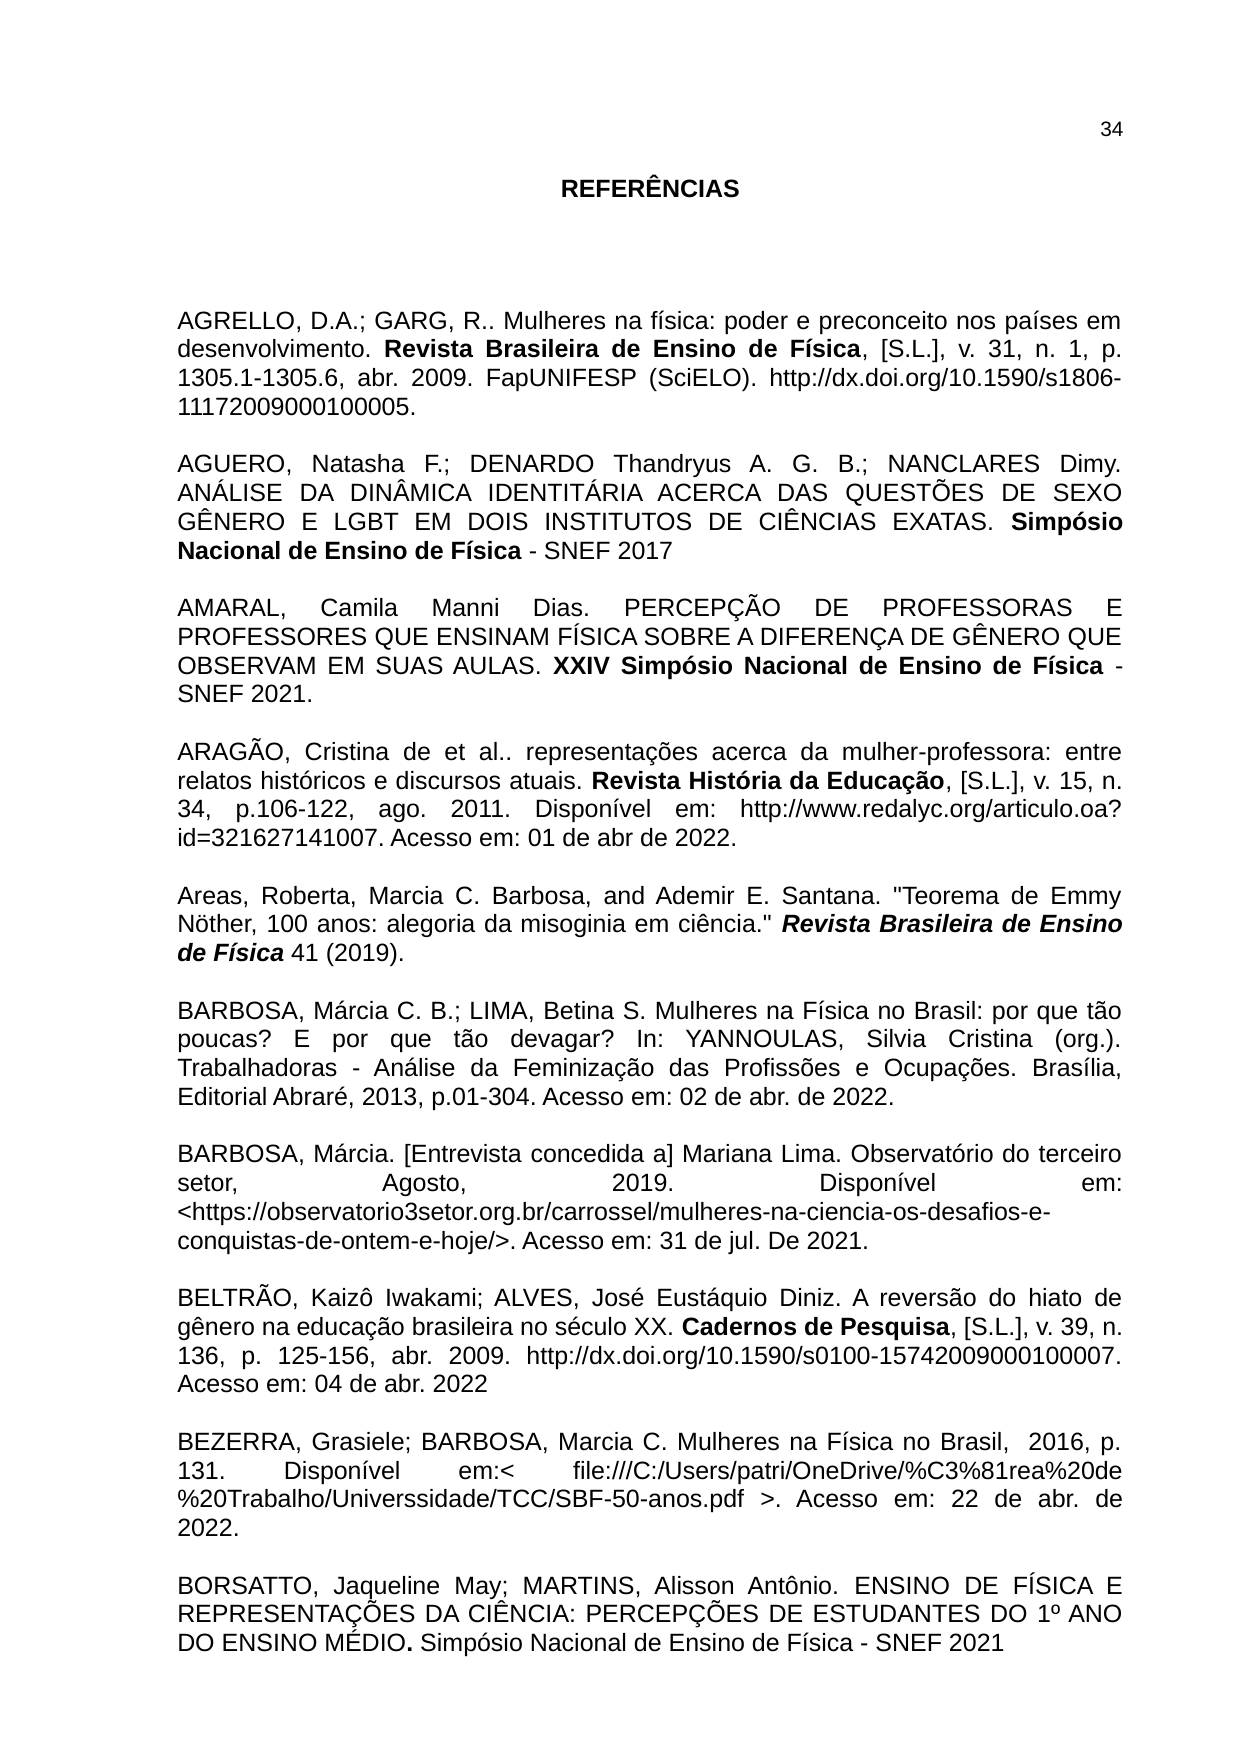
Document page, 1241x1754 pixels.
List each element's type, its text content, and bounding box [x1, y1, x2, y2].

subtitle Referências [177, 174, 1123, 203]
text AGRELLO, D.A.; GARG, R.. Mulheres na física: poder e preconceito nos países em desenvolvimento. Revista Brasileira de Ensino de Física, [S.L.], v. 31, n. 1, p. 1305.1-1305.6, abr. 2009. FapUNIFESP (SciELO). http://dx.doi.org/10.1590/s1806-11172009000100005. [177, 306, 1123, 421]
text ARAGÃO, Cristina de et al.. representações acerca da mulher-professora: entre relatos históricos e discursos atuais. Revista História da Educação, [S.L.], v. 15, n. 34, p.106-122, ago. 2011. Disponível em: http://www.redalyc.org/articulo.oa?id=321627141007. Acesso em: 01 de abr de 2022. [177, 737, 1123, 852]
text BARBOSA, Márcia C. B.; LIMA, Betina S. Mulheres na Física no Brasil: por que tão poucas? E por que tão devagar? In: YANNOULAS, Silvia Cristina (org.). Trabalhadoras - Análise da Feminização das Profissões e Ocupações. Brasília, Editorial Abraré, 2013, p.01-304. Acesso em: 02 de abr. de 2022. [177, 996, 1123, 1111]
text BARBOSA, Márcia. [Entrevista concedida a] Mariana Lima. Observatório do terceiro setor, Agosto, 2019. Disponível em: <https://observatorio3setor.org.br/carrossel/mulheres-na-ciencia-os-desafios-e-conquistas-de-ontem-e-hoje/>. Acesso em: 31 de jul. De 2021. [177, 1139, 1123, 1254]
text AGUERO, Natasha F.; DENARDO Thandryus A. G. B.; NANCLARES Dimy. ANÁLISE DA DINÂMICA IDENTITÁRIA ACERCA DAS QUESTÕES DE SEXO GÊNERO E LGBT EM DOIS INSTITUTOS DE CIÊNCIAS EXATAS. Simpósio Nacional de Ensino de Física - SNEF 2017 [177, 449, 1123, 564]
text BELTRÃO, Kaizô Iwakami; ALVES, José Eustáquio Diniz. A reversão do hiato de gênero na educação brasileira no século XX. Cadernos de Pesquisa, [S.L.], v. 39, n. 136, p. 125-156, abr. 2009. http://dx.doi.org/10.1590/s0100-15742009000100007. Acesso em: 04 de abr. 2022 [177, 1283, 1123, 1398]
text BEZERRA, Grasiele; BARBOSA, Marcia C. Mulheres na Física no Brasil, 2016, p. 131. Disponível em:< file:///C:/Users/patri/OneDrive/%C3%81rea%20de%20Trabalho/Universsidade/TCC/SBF-50-anos.pdf >. Acesso em: 22 de abr. de 2022. [177, 1427, 1123, 1542]
text AMARAL, Camila Manni Dias. PERCEPÇÃO DE PROFESSORAS E PROFESSORES QUE ENSINAM FÍSICA SOBRE A DIFERENÇA DE GÊNERO QUE OBSERVAM EM SUAS AULAS. XXIV Simpósio Nacional de Ensino de Física - SNEF 2021. [177, 593, 1123, 708]
text BORSATTO, Jaqueline May; MARTINS, Alisson Antônio. ENSINO DE FÍSICA E REPRESENTAÇÕES DA CIÊNCIA: PERCEPÇÕES DE ESTUDANTES DO 1º ANO DO ENSINO MÉDIO. Simpósio Nacional de Ensino de Física - SNEF 2021 [177, 1571, 1123, 1657]
text Areas, Roberta, Marcia C. Barbosa, and Ademir E. Santana. "Teorema de Emmy Nöther, 100 anos: alegoria da misoginia em ciência." Revista Brasileira de Ensino de Física 41 (2019). [177, 881, 1123, 967]
